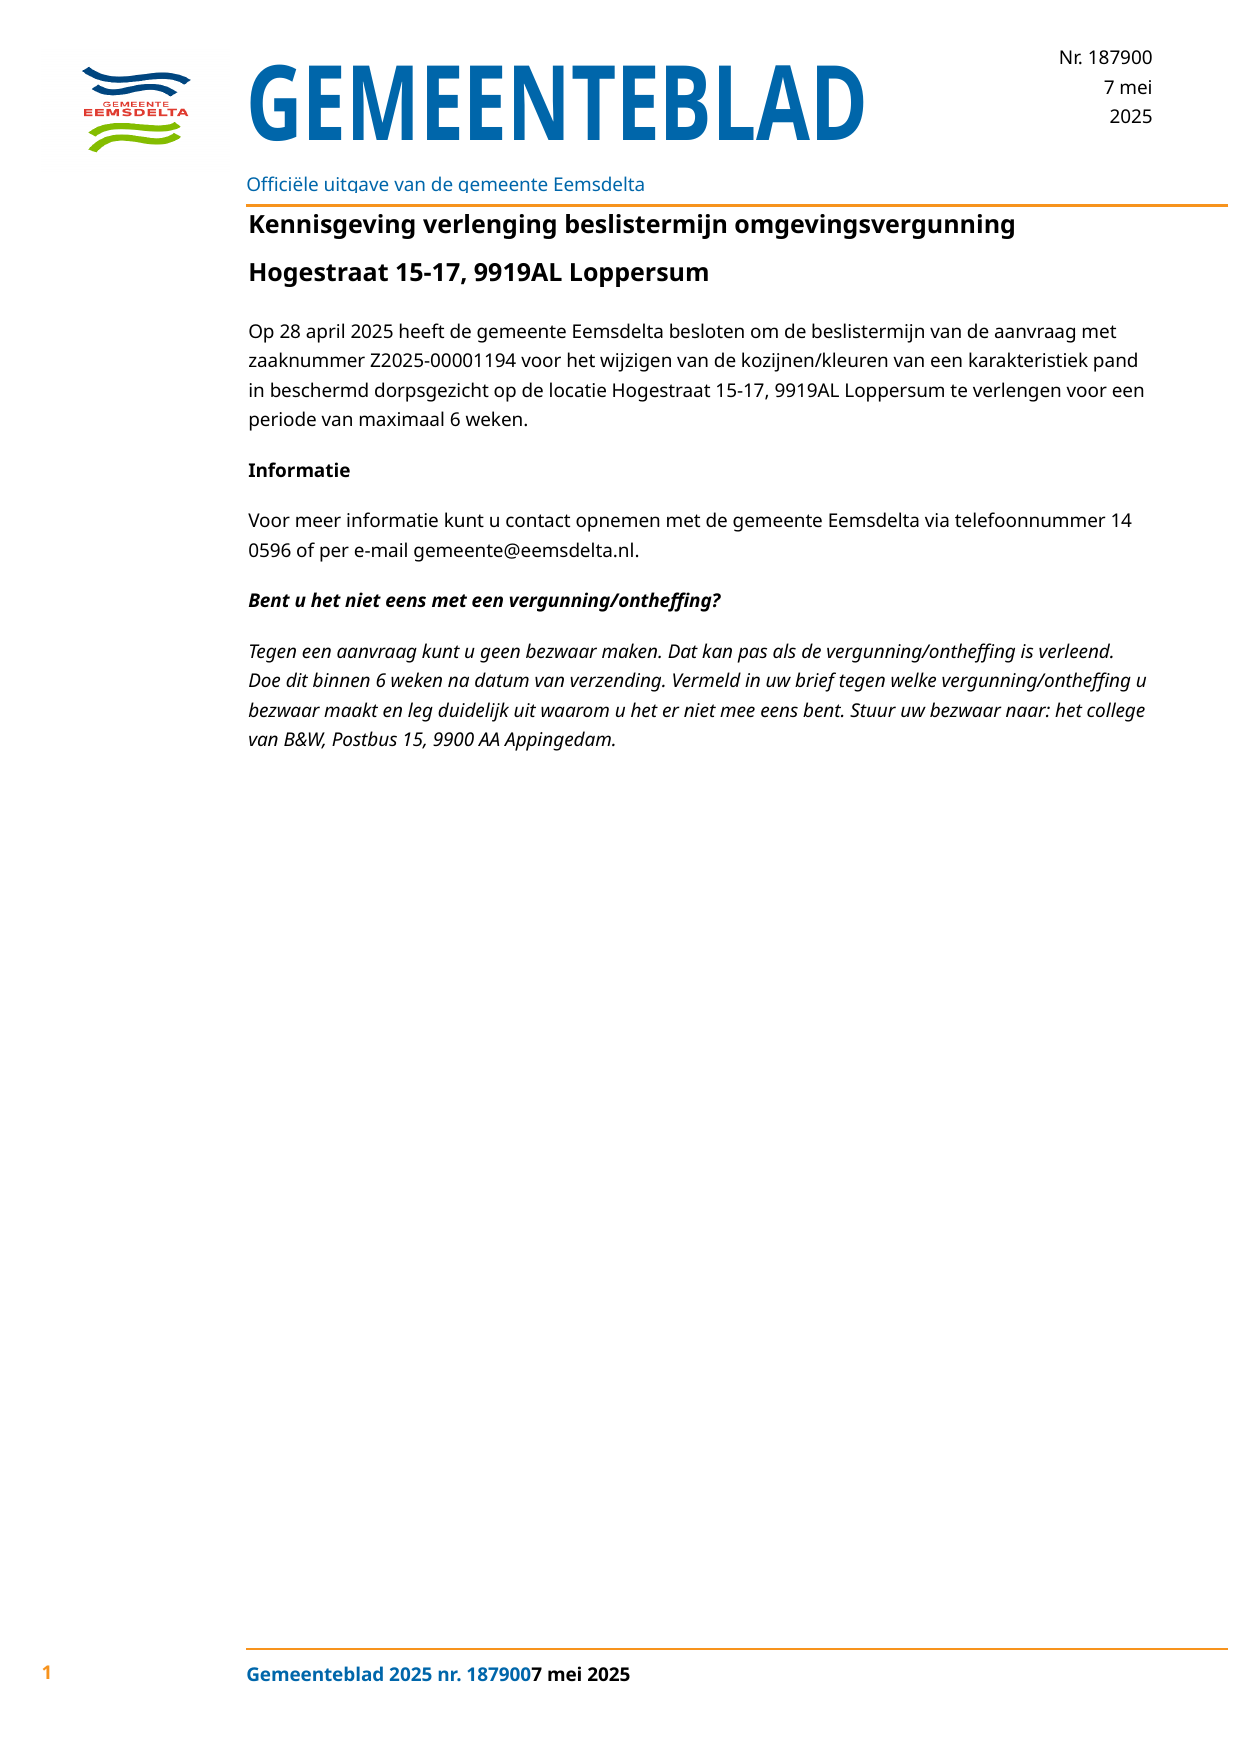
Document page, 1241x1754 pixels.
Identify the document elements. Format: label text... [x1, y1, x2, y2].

text Informatie [248, 457, 1152, 483]
text Tegen een aanvraag kunt u geen bezwaar maken. Dat kan pas als de vergunning/ontheffing is verleend. Doe dit binnen 6 weken na datum van verzending. Vermeld in uw brief tegen welke vergunning/ontheffing u bezwaar maakt en leg duidelijk uit waarom u het er niet mee eens bent. Stuur uw bezwaar naar: het college van B&W, Postbus 15, 9900 AA Appingedam. [248, 638, 1152, 752]
text Bent u het niet eens met een vergunning/ontheffing? [248, 587, 1152, 613]
text Voor meer informatie kunt u contact opnemen met de gemeente Eemsdelta via telefoonnummer 14 0596 of per e-mail gemeente@eemsdelta.nl. [248, 507, 1152, 563]
text Kennisgeving verlenging beslistermijn omgevingsvergunning Hogestraat 15-17, 9919AL Loppersum [248, 207, 1152, 288]
text Op 28 april 2025 heeft de gemeente Eemsdelta besloten om de beslistermijn van de aanvraag met zaaknummer Z2025-00001194 voor het wijzigen van de kozijnen/kleuren van een karakteristiek pand in beschermd dorpsgezicht op de locatie Hogestraat 15-17, 9919AL Loppersum te verlengen voor een periode van maximaal 6 weken. [248, 318, 1152, 432]
picture [41, 47, 231, 172]
